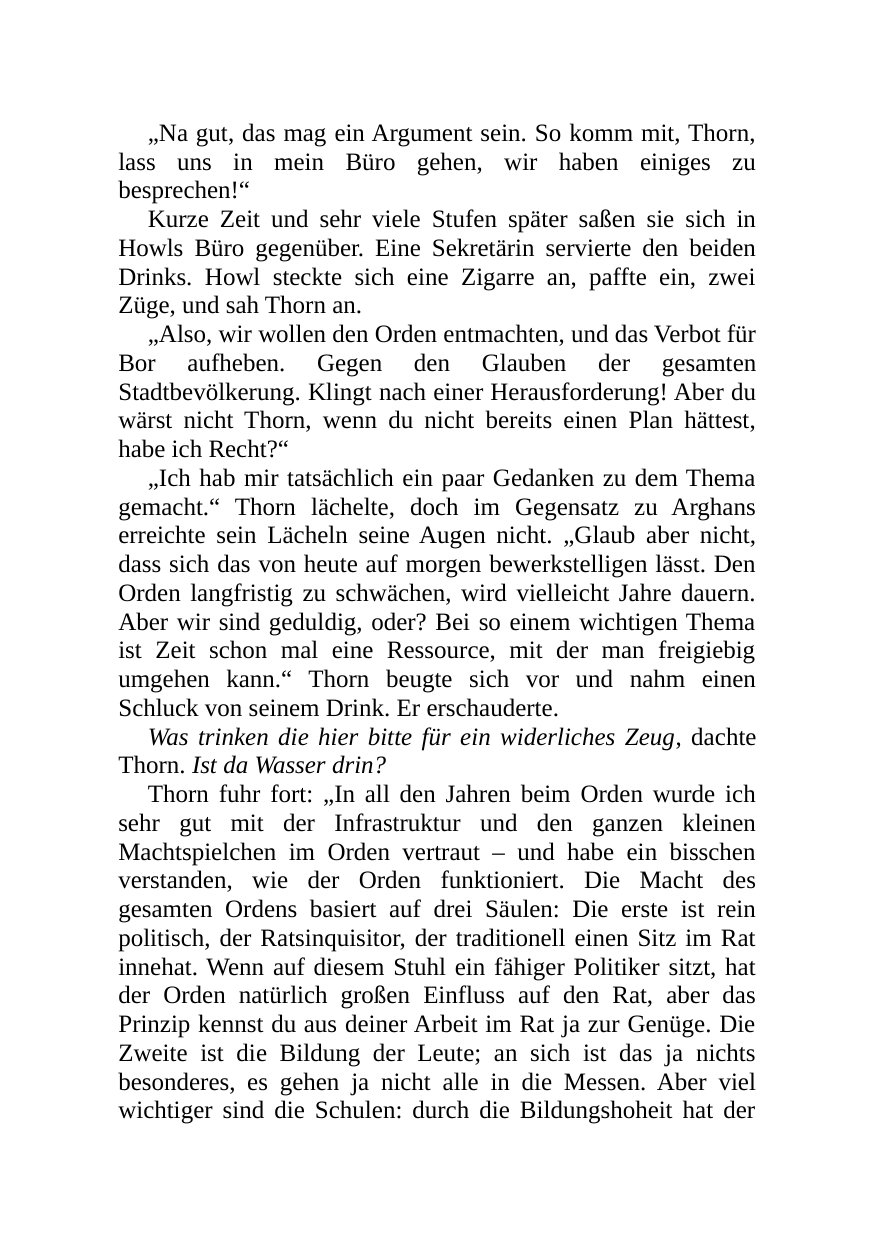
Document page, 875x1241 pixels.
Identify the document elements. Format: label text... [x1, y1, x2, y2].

text Was trinken die hier bitte für ein widerliches Zeug, dachte Thorn. Ist da Wasser drin? [118, 722, 756, 779]
text „Na gut, das mag ein Argument sein. So komm mit, Thorn, lass uns in mein Büro gehen, wir haben einiges zu besprechen!“ [118, 118, 756, 204]
text Thorn fuhr fort: „In all den Jahren beim Orden wurde ich sehr gut mit der Infrastruktur und den ganzen kleinen Machtspielchen im Orden vertraut – und habe ein bisschen verstanden, wie der Orden funktioniert. Die Macht des gesamten Ordens basiert auf drei Säulen: Die erste ist rein politisch, der Ratsinquisitor, der traditionell einen Sitz im Rat innehat. Wenn auf diesem Stuhl ein fähiger Politiker sitzt, hat der Orden natürlich großen Einfluss auf den Rat, aber das Prinzip kennst du aus deiner Arbeit im Rat ja zur Genüge. Die Zweite ist die Bildung der Leute; an sich ist das ja nichts besonderes, es gehen ja nicht alle in die Messen. Aber viel wichtiger sind die Schulen: durch die Bildungshoheit hat der [118, 779, 756, 1124]
text Kurze Zeit und sehr viele Stufen später saßen sie sich in Howls Büro gegenüber. Eine Sekretärin servierte den beiden Drinks. Howl steckte sich eine Zigarre an, paffte ein, zwei Züge, und sah Thorn an. [118, 204, 756, 319]
text „Ich hab mir tatsächlich ein paar Gedanken zu dem Thema gemacht.“ Thorn lächelte, doch im Gegensatz zu Arghans erreichte sein Lächeln seine Augen nicht. „Glaub aber nicht, dass sich das von heute auf morgen bewerkstelligen lässt. Den Orden langfristig zu schwächen, wird vielleicht Jahre dauern. Aber wir sind geduldig, oder? Bei so einem wichtigen Thema ist Zeit schon mal eine Ressource, mit der man freigiebig umgehen kann.“ Thorn beugte sich vor und nahm einen Schluck von seinem Drink. Er erschauderte. [118, 463, 756, 722]
text „Also, wir wollen den Orden entmachten, und das Verbot für Bor aufheben. Gegen den Glauben der gesamten Stadtbevölkerung. Klingt nach einer Herausforderung! Aber du wärst nicht Thorn, wenn du nicht bereits einen Plan hättest, habe ich Recht?“ [118, 319, 756, 463]
